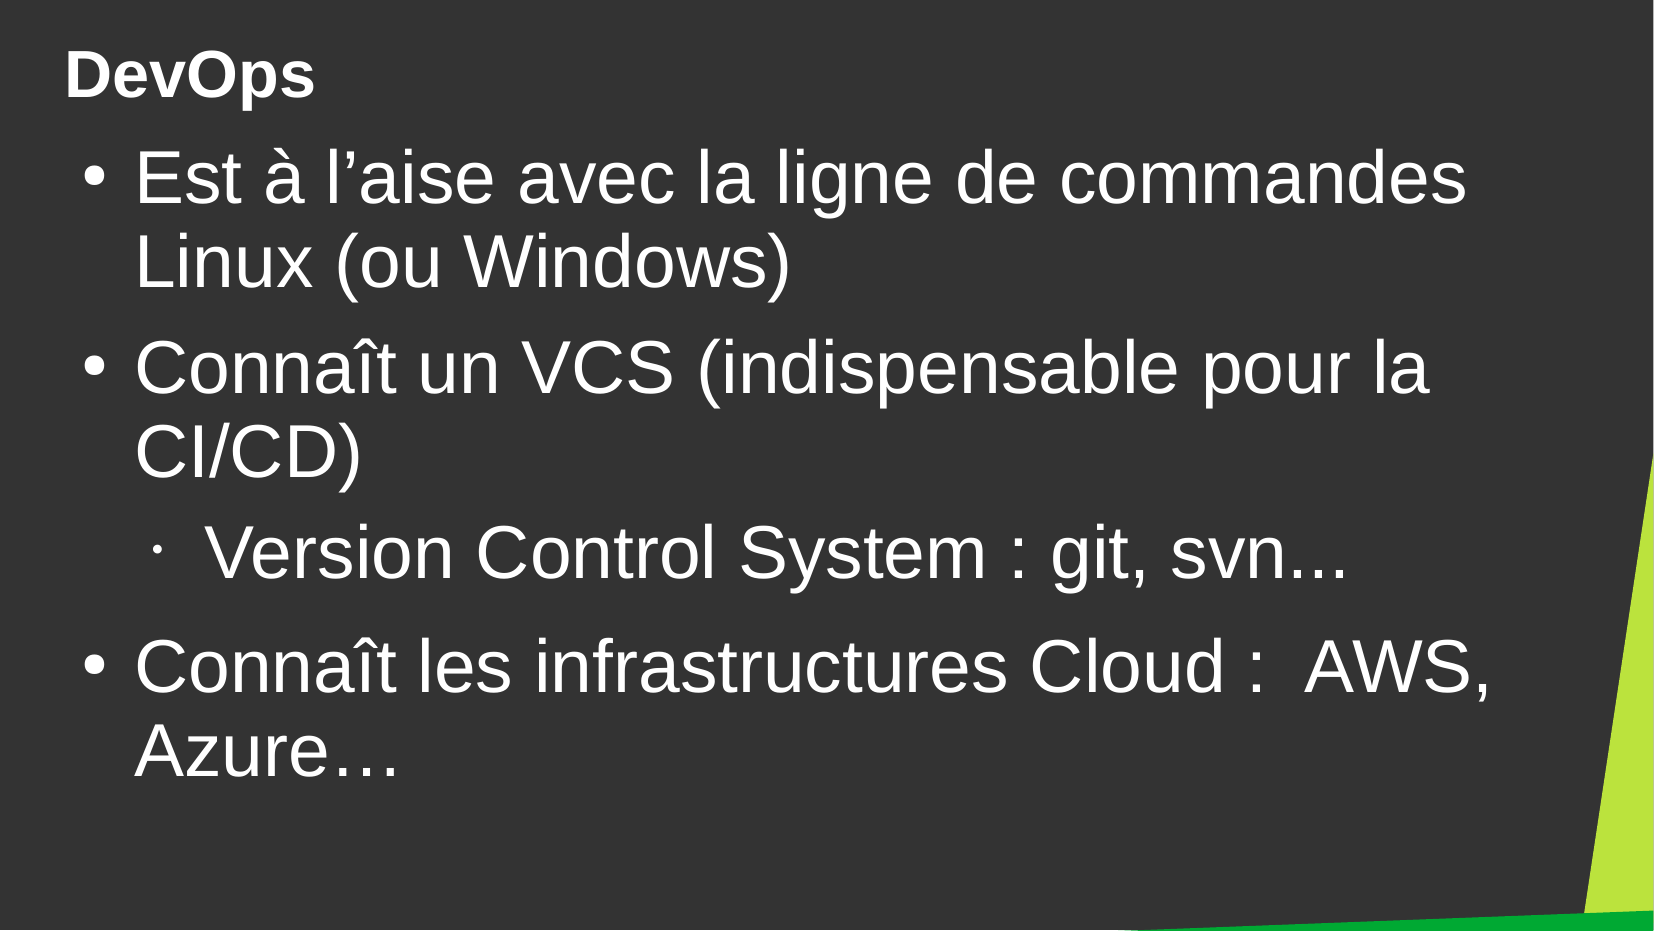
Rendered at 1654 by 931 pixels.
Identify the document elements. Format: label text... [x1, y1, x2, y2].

list Est à l’aise avec la ligne de commandes Linux (ou Windows) Connaît un VCS (indispensable pour la CI/CD) Version Control System : git, svn... Connaît les infrastructures Cloud : AWS, Azure… [63, 135, 1542, 839]
title DevOps [64, 37, 1388, 115]
text_box [1118, 449, 1654, 931]
